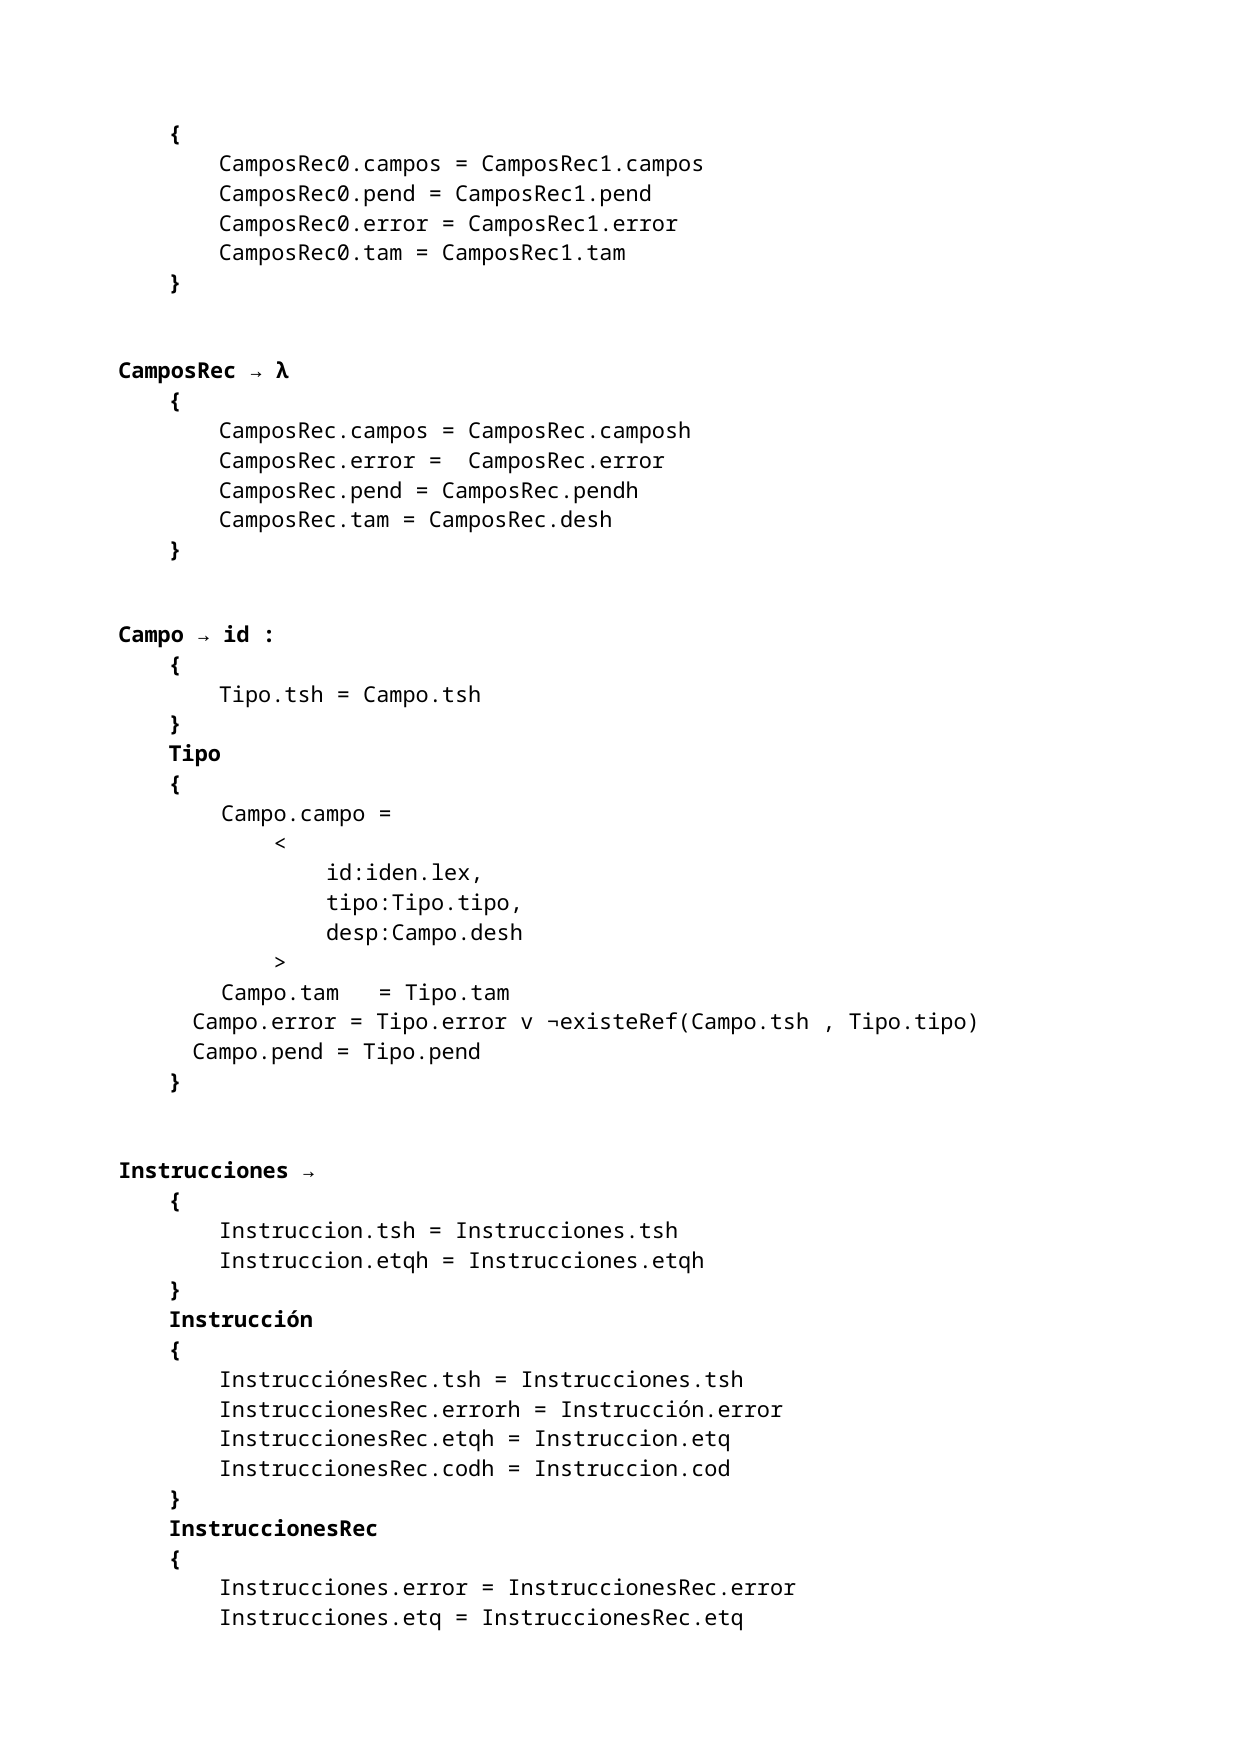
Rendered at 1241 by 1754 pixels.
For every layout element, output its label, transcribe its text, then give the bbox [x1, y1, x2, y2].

text InstruccionesRec [168, 1513, 1122, 1542]
text } [168, 708, 1122, 738]
text } [168, 534, 1122, 564]
text { [168, 1185, 1122, 1215]
text } [168, 1066, 1122, 1096]
text Instrucciones → [118, 1155, 1122, 1185]
text CamposRec.pend = CamposRec.pendh [168, 474, 1122, 504]
text CamposRec → λ [118, 355, 1122, 385]
text Tipo.tsh = Campo.tsh [118, 678, 1122, 708]
text CamposRec.campos = CamposRec.camposh [168, 415, 1122, 445]
text Instrucción [168, 1304, 1122, 1334]
text { [168, 385, 1122, 415]
text Campo.error = Tipo.error v ¬existeRef(Campo.tsh , Tipo.tipo) [192, 1006, 1122, 1036]
text < [168, 827, 1122, 857]
text > [168, 947, 1122, 976]
text { [168, 649, 1122, 678]
text Tipo [168, 738, 1122, 768]
text CamposRec0.campos = CamposRec1.campos [168, 148, 1122, 178]
text } [168, 1483, 1122, 1513]
text { [168, 768, 1122, 798]
text Instruccion.etqh = Instrucciones.etqh [168, 1244, 1122, 1274]
text Instruccion.tsh = Instrucciones.tsh [168, 1215, 1122, 1244]
text Campo.campo = [168, 798, 1122, 827]
text Instrucciones.etq = InstruccionesRec.etq [168, 1602, 1122, 1632]
text InstruccionesRec.etqh = Instruccion.etq [168, 1423, 1122, 1453]
text CamposRec0.tam = CamposRec1.tam [118, 237, 1122, 267]
text { [168, 118, 1122, 148]
text Instrucciones.error = InstruccionesRec.error [168, 1572, 1122, 1602]
text id:iden.lex, [168, 857, 1122, 887]
text InstruccionesRec.codh = Instruccion.cod [168, 1453, 1122, 1483]
text { [168, 1542, 1122, 1572]
text InstrucciónesRec.tsh = Instrucciones.tsh [168, 1364, 1122, 1393]
text Campo.pend = Tipo.pend [192, 1036, 1122, 1066]
text { [168, 1334, 1122, 1364]
text Campo → id : [118, 619, 1122, 649]
text CamposRec0.error = CamposRec1.error [168, 207, 1122, 237]
text CamposRec0.pend = CamposRec1.pend [168, 178, 1122, 207]
text InstruccionesRec.errorh = Instrucción.error [168, 1393, 1122, 1423]
text Campo.tam = Tipo.tam [168, 976, 1122, 1006]
text tipo:Tipo.tipo, [168, 887, 1122, 917]
text desp:Campo.desh [168, 917, 1122, 947]
text } [168, 267, 1122, 297]
text CamposRec.error = CamposRec.error [168, 445, 1122, 474]
text } [168, 1274, 1122, 1304]
text CamposRec.tam = CamposRec.desh [168, 504, 1122, 534]
